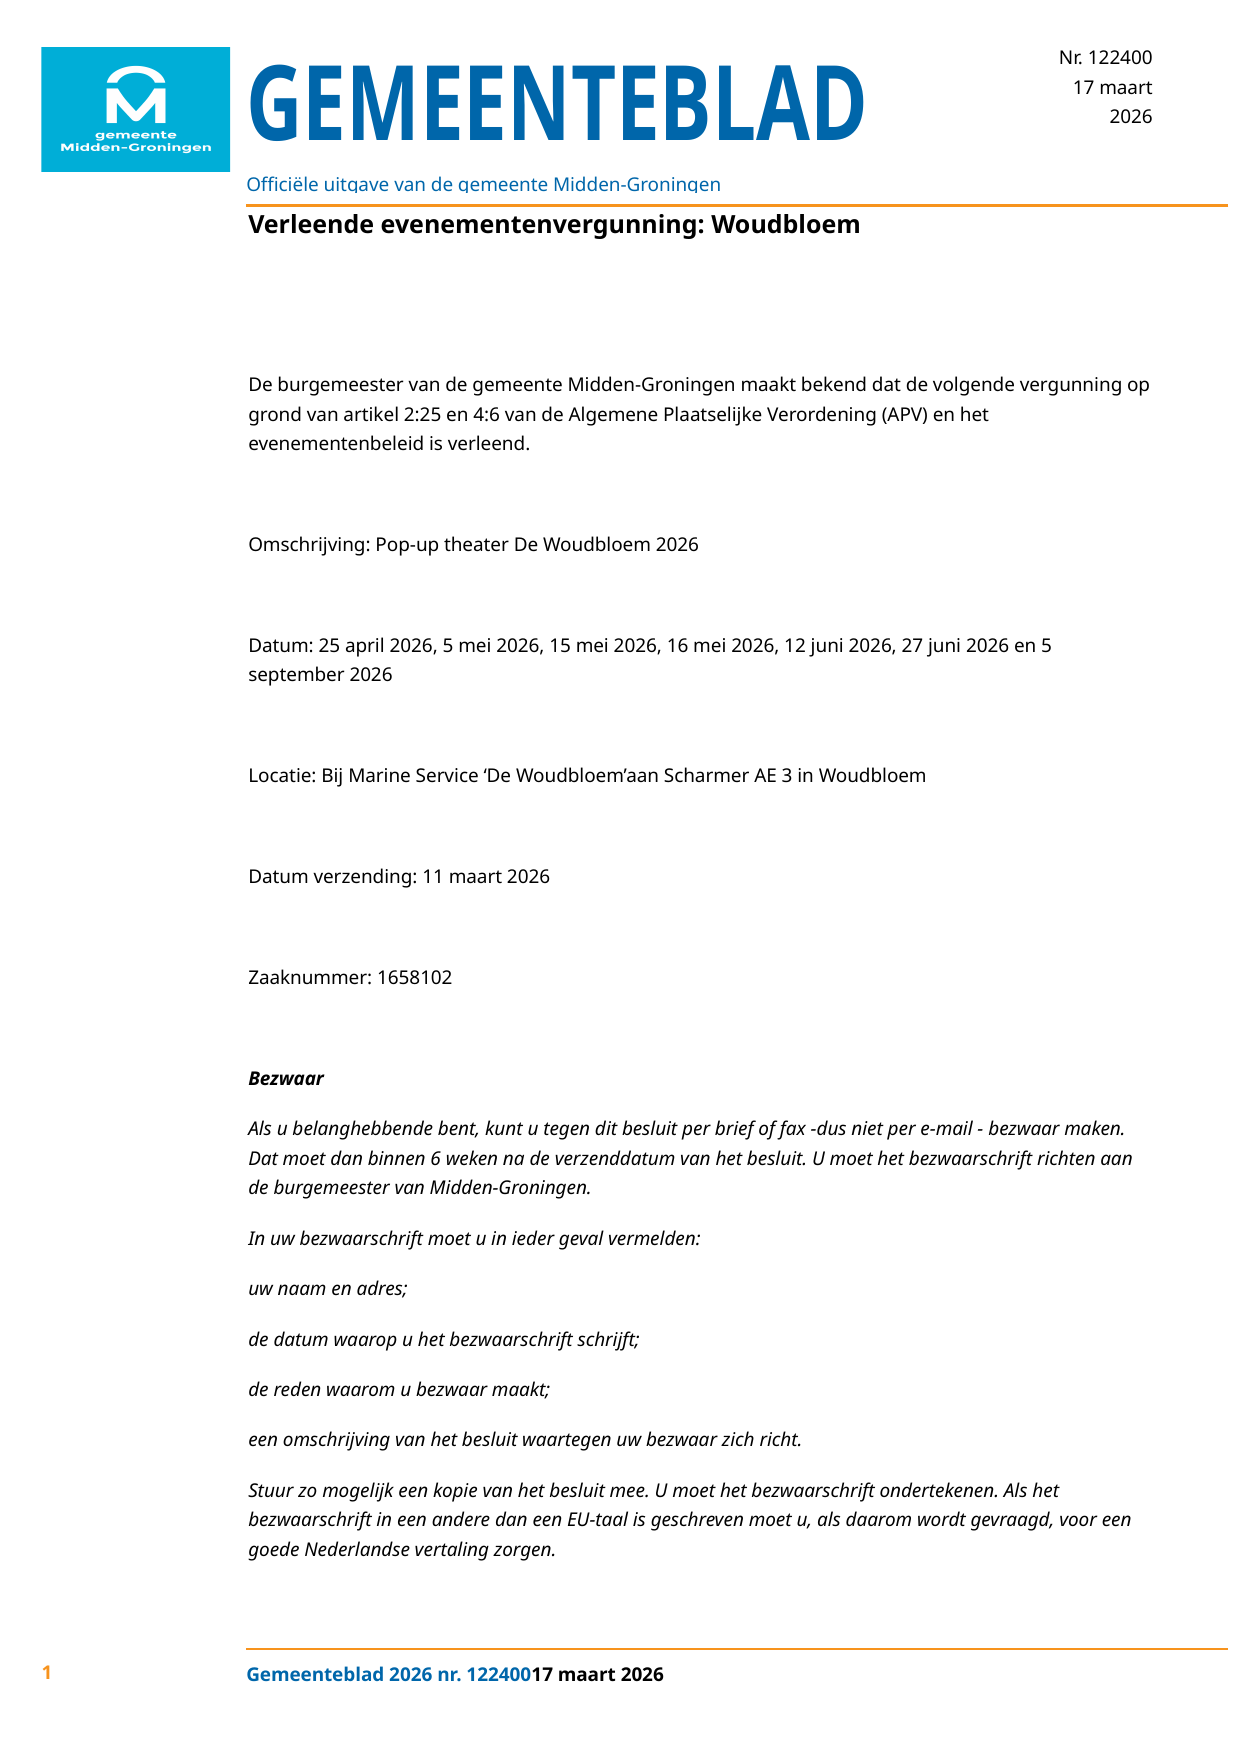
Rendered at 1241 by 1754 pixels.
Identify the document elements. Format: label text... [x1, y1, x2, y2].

text de reden waarom u bezwaar maakt; [248, 1376, 1152, 1402]
text Verleende evenementenvergunning: Woudbloem [248, 207, 1152, 241]
text Omschrijving: Pop-up theater De Woudbloem 2026 [248, 531, 1152, 557]
text De burgemeester van de gemeente Midden-Groningen maakt bekend dat de volgende vergunning op grond van artikel 2:25 en 4:6 van de Algemene Plaatselijke Verordening (APV) en het evenementenbeleid is verleend. [248, 371, 1152, 456]
text Datum: 25 april 2026, 5 mei 2026, 15 mei 2026, 16 mei 2026, 12 juni 2026, 27 juni 2026 en 5 september 2026 [248, 632, 1152, 687]
picture [107, 89, 165, 122]
text Stuur zo mogelijk een kopie van het besluit mee. U moet het bezwaarschrift ondertekenen. Als het bezwaarschrift in een andere dan een EU-taal is geschreven moet u, als daarom wordt gevraagd, voor een goede Nederlandse vertaling zorgen. [248, 1477, 1152, 1562]
text uw naam en adres; [248, 1275, 1152, 1301]
picture [184, 146, 190, 153]
text een omschrijving van het besluit waartegen uw bezwaar zich richt. [248, 1427, 1152, 1452]
text Als u belanghebbende bent, kunt u tegen dit besluit per brief of fax -dus niet per e-mail - bezwaar maken. Dat moet dan binnen 6 weken na de verzenddatum van het besluit. U moet het bezwaarschrift richten aan de burgemeester van Midden-Groningen. [248, 1115, 1152, 1200]
text Datum verzending: 11 maart 2026 [248, 863, 1152, 889]
picture [108, 66, 164, 82]
text de datum waarop u het bezwaarschrift schrijft; [248, 1326, 1152, 1351]
text Zaaknummer: 1658102 [248, 964, 1152, 990]
text Locatie: Bij Marine Service ‘De Woudbloem’aan Scharmer AE 3 in Woudbloem [248, 762, 1152, 788]
text In uw bezwaarschrift moet u in ieder geval vermelden: [248, 1225, 1152, 1251]
text Bezwaar [248, 1065, 1152, 1091]
